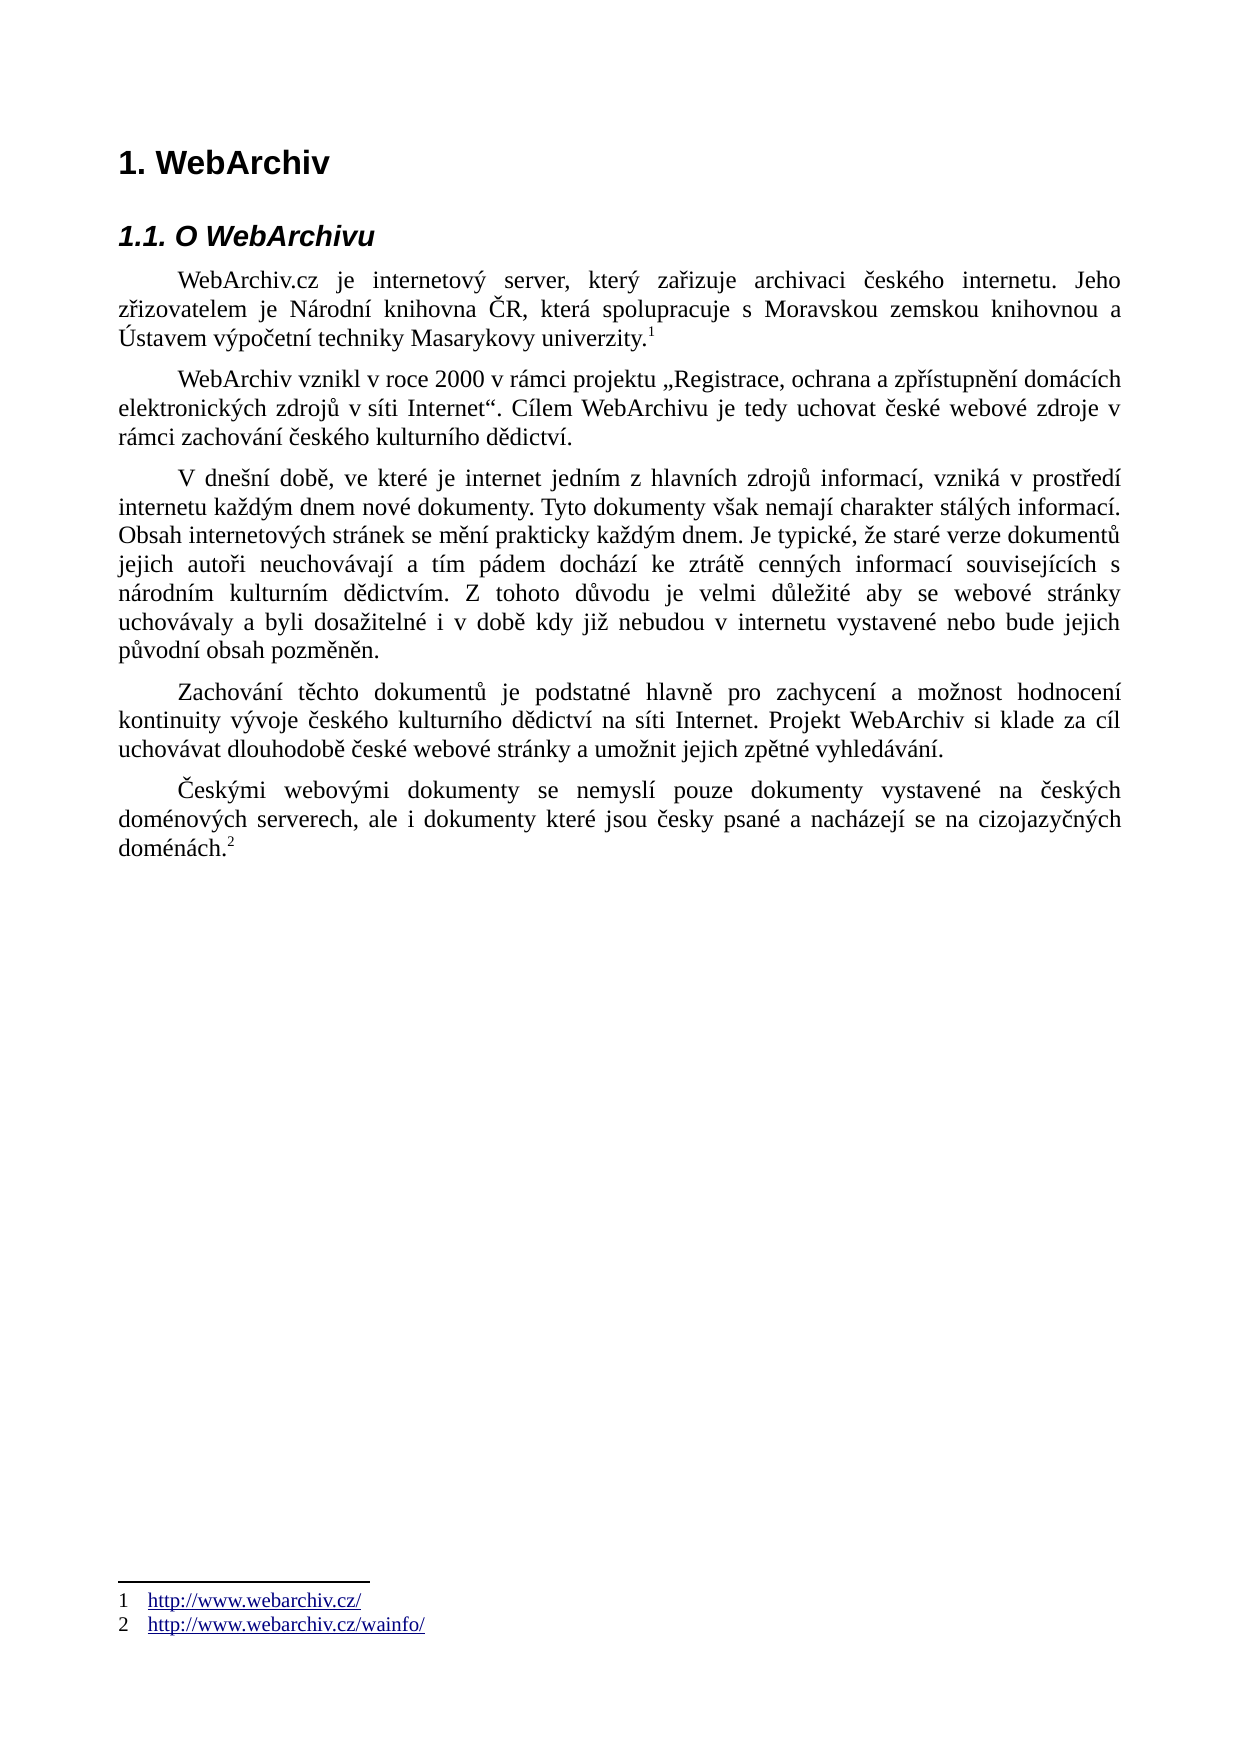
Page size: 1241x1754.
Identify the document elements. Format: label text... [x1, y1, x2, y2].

text WebArchiv vznikl v roce 2000 v rámci projektu „Registrace, ochrana a zpřístupnění domácích elektronických zdrojů v síti Internet“. Cílem WebArchivu je tedy uchovat české webové zdroje v rámci zachování českého kulturního dědictví. [118, 364, 1122, 450]
text Českými webovými dokumenty se nemyslí pouze dokumenty vystavené na českých doménových serverech, ale i dokumenty které jsou česky psané a nacházejí se na cizojazyčných doménách. [118, 775, 1122, 862]
text V dnešní době, ve které je internet jedním z hlavních zdrojů informací, vzniká v prostředí internetu každým dnem nové dokumenty. Tyto dokumenty však nemají charakter stálých informací. Obsah internetových stránek se mění prakticky každým dnem. Je typické, že staré verze dokumentů jejich autoři neuchovávají a tím pádem dochází ke ztrátě cenných informací souvisejících s národním kulturním dědictvím. Z tohoto důvodu je velmi důležité aby se webové stránky uchovávaly a byli dosažitelné i v době kdy již nebudou v internetu vystavené nebo bude jejich původní obsah pozměněn. [118, 463, 1122, 664]
text WebArchiv.cz je internetový server, který zařizuje archivaci českého internetu. Jeho zřizovatelem je Národní knihovna ČR, která spolupracuje s Moravskou zemskou knihovnou a Ústavem výpočetní techniky Masarykovy univerzity. [118, 265, 1122, 352]
text http://www.webarchiv.cz/wainfo/ [118, 1612, 1122, 1636]
subtitle 1.1. O WebArchivu [118, 219, 1122, 253]
text http://www.webarchiv.cz/ [118, 1588, 1122, 1612]
subtitle 1. WebArchiv [118, 143, 1122, 182]
text Zachování těchto dokumentů je podstatné hlavně pro zachycení a možnost hodnocení kontinuity vývoje českého kulturního dědictví na síti Internet. Projekt WebArchiv si klade za cíl uchovávat dlouhodobě české webové stránky a umožnit jejich zpětné vyhledávání. [118, 677, 1122, 763]
